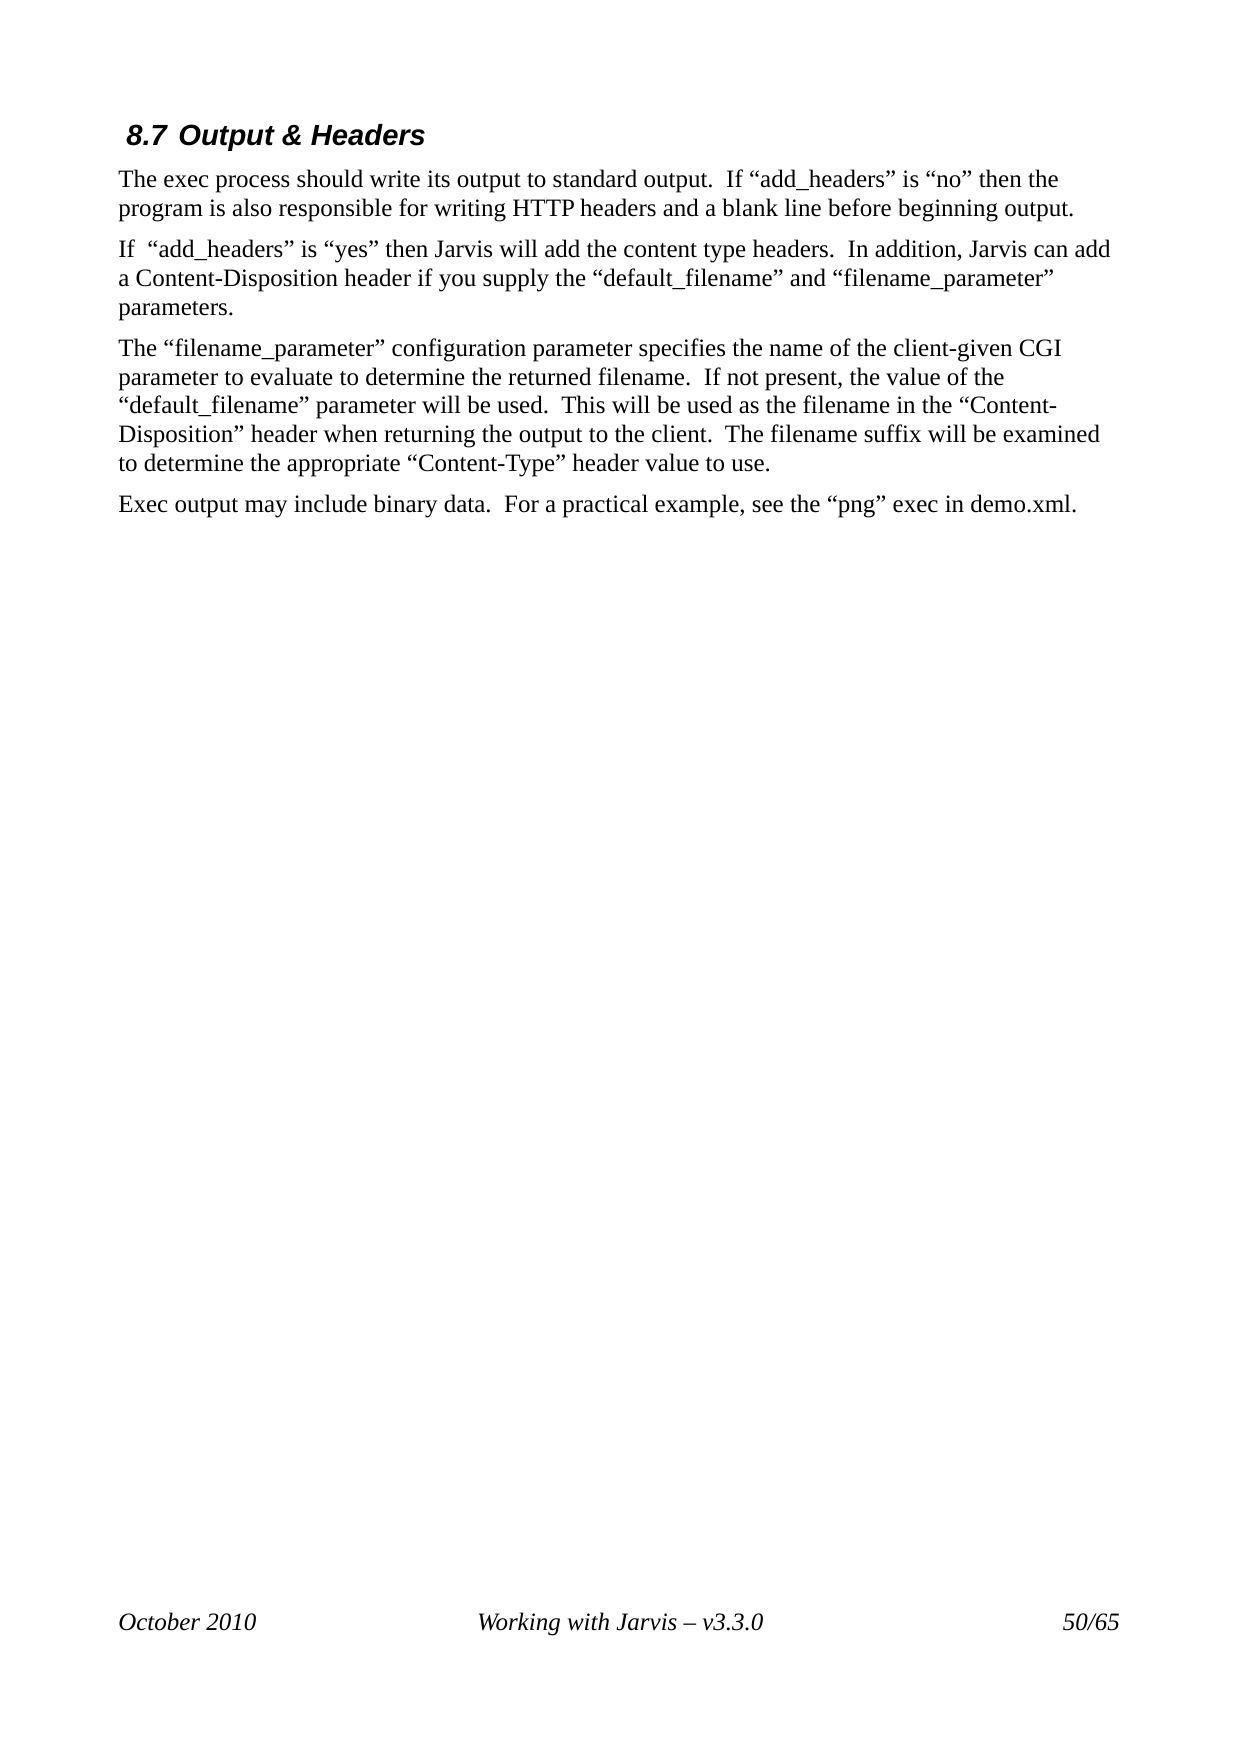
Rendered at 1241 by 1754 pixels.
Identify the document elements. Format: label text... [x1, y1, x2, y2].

text The exec process should write its output to standard output. If “add_headers” is “no” then the program is also responsible for writing HTTP headers and a blank line before beginning output. [118, 164, 1122, 222]
text If “add_headers” is “yes” then Jarvis will add the content type headers. In addition, Jarvis can add a Content-Disposition header if you supply the “default_filename” and “filename_parameter” parameters. [118, 234, 1122, 320]
text Exec output may include binary data. For a practical example, see the “png” exec in demo.xml. [118, 489, 1122, 518]
text The “filename_parameter” configuration parameter specifies the name of the client-given CGI parameter to evaluate to determine the returned filename. If not present, the value of the “default_filename” parameter will be used. This will be used as the filename in the “Content-Disposition” header when returning the output to the client. The filename suffix will be examined to determine the appropriate “Content-Type” header value to use. [118, 333, 1122, 477]
subtitle Output & Headers [118, 118, 1122, 152]
